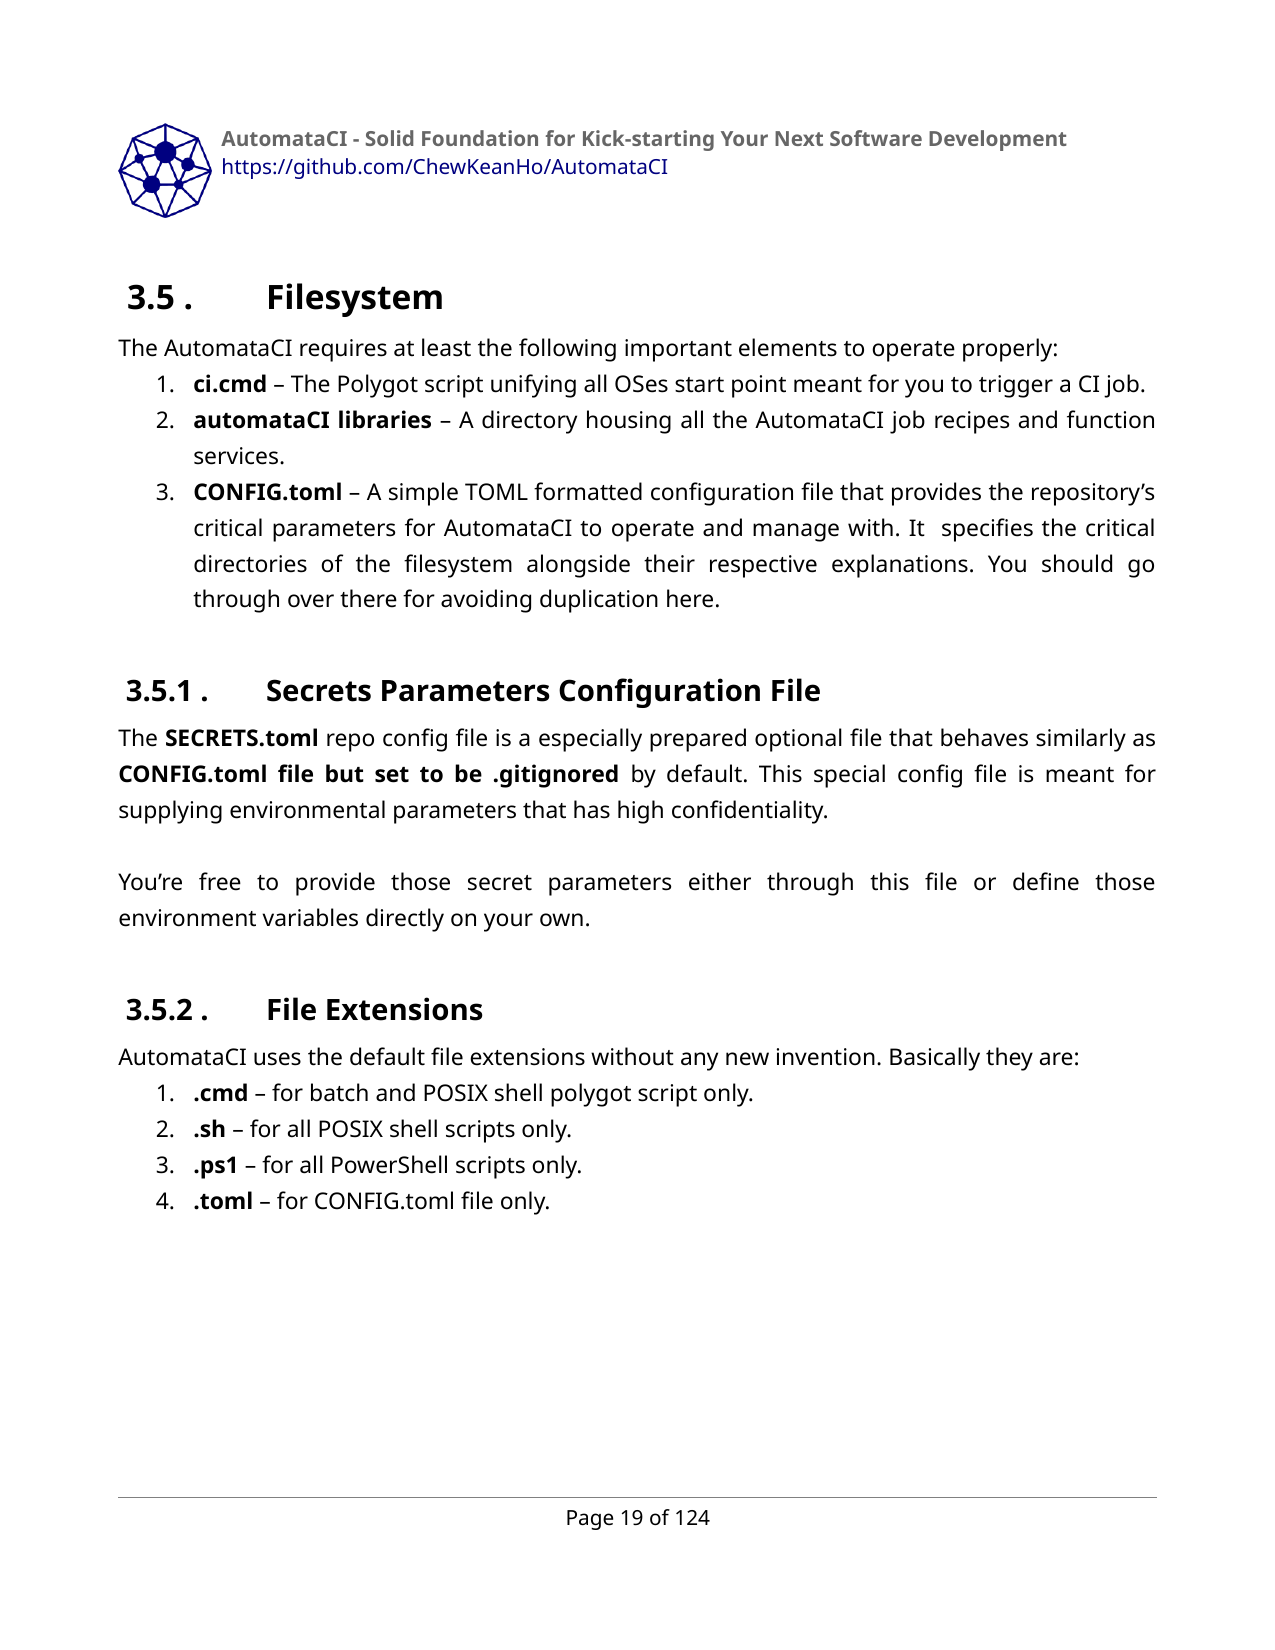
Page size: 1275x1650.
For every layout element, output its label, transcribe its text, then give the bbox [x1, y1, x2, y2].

list .toml – for CONFIG.toml file only. [156, 1185, 1157, 1216]
list .ps1 – for all PowerShell scripts only. [156, 1149, 1157, 1180]
list .cmd – for batch and POSIX shell polygot script only. [156, 1077, 1157, 1108]
text The AutomataCI requires at least the following important elements to operate properly: [118, 332, 1157, 363]
subtitle File Extensions [118, 988, 1157, 1028]
text You’re free to provide those secret parameters either through this file or define those environment variables directly on your own. [118, 866, 1157, 933]
list automataCI libraries – A directory housing all the AutomataCI job recipes and function services. [156, 404, 1157, 471]
subtitle Secrets Parameters Configuration File [118, 670, 1157, 710]
list .sh – for all POSIX shell scripts only. [156, 1113, 1157, 1144]
list ci.cmd – The Polygot script unifying all OSes start point meant for you to trigger a CI job. [156, 368, 1157, 399]
subtitle Filesystem [118, 274, 1157, 319]
text AutomataCI uses the default file extensions without any new invention. Basically they are: [118, 1041, 1157, 1072]
list CONFIG.toml – A simple TOML formatted configuration file that provides the repository’s critical parameters for AutomataCI to operate and manage with. It specifies the critical directories of the filesystem alongside their respective explanations. You should go through over there for avoiding duplication here. [156, 476, 1157, 615]
text The SECRETS.toml repo config file is a especially prepared optional file that behaves similarly as CONFIG.toml file but set to be .gitignored by default. This special config file is meant for supplying environmental parameters that has high confidentiality. [118, 722, 1157, 826]
picture [118, 123, 212, 218]
